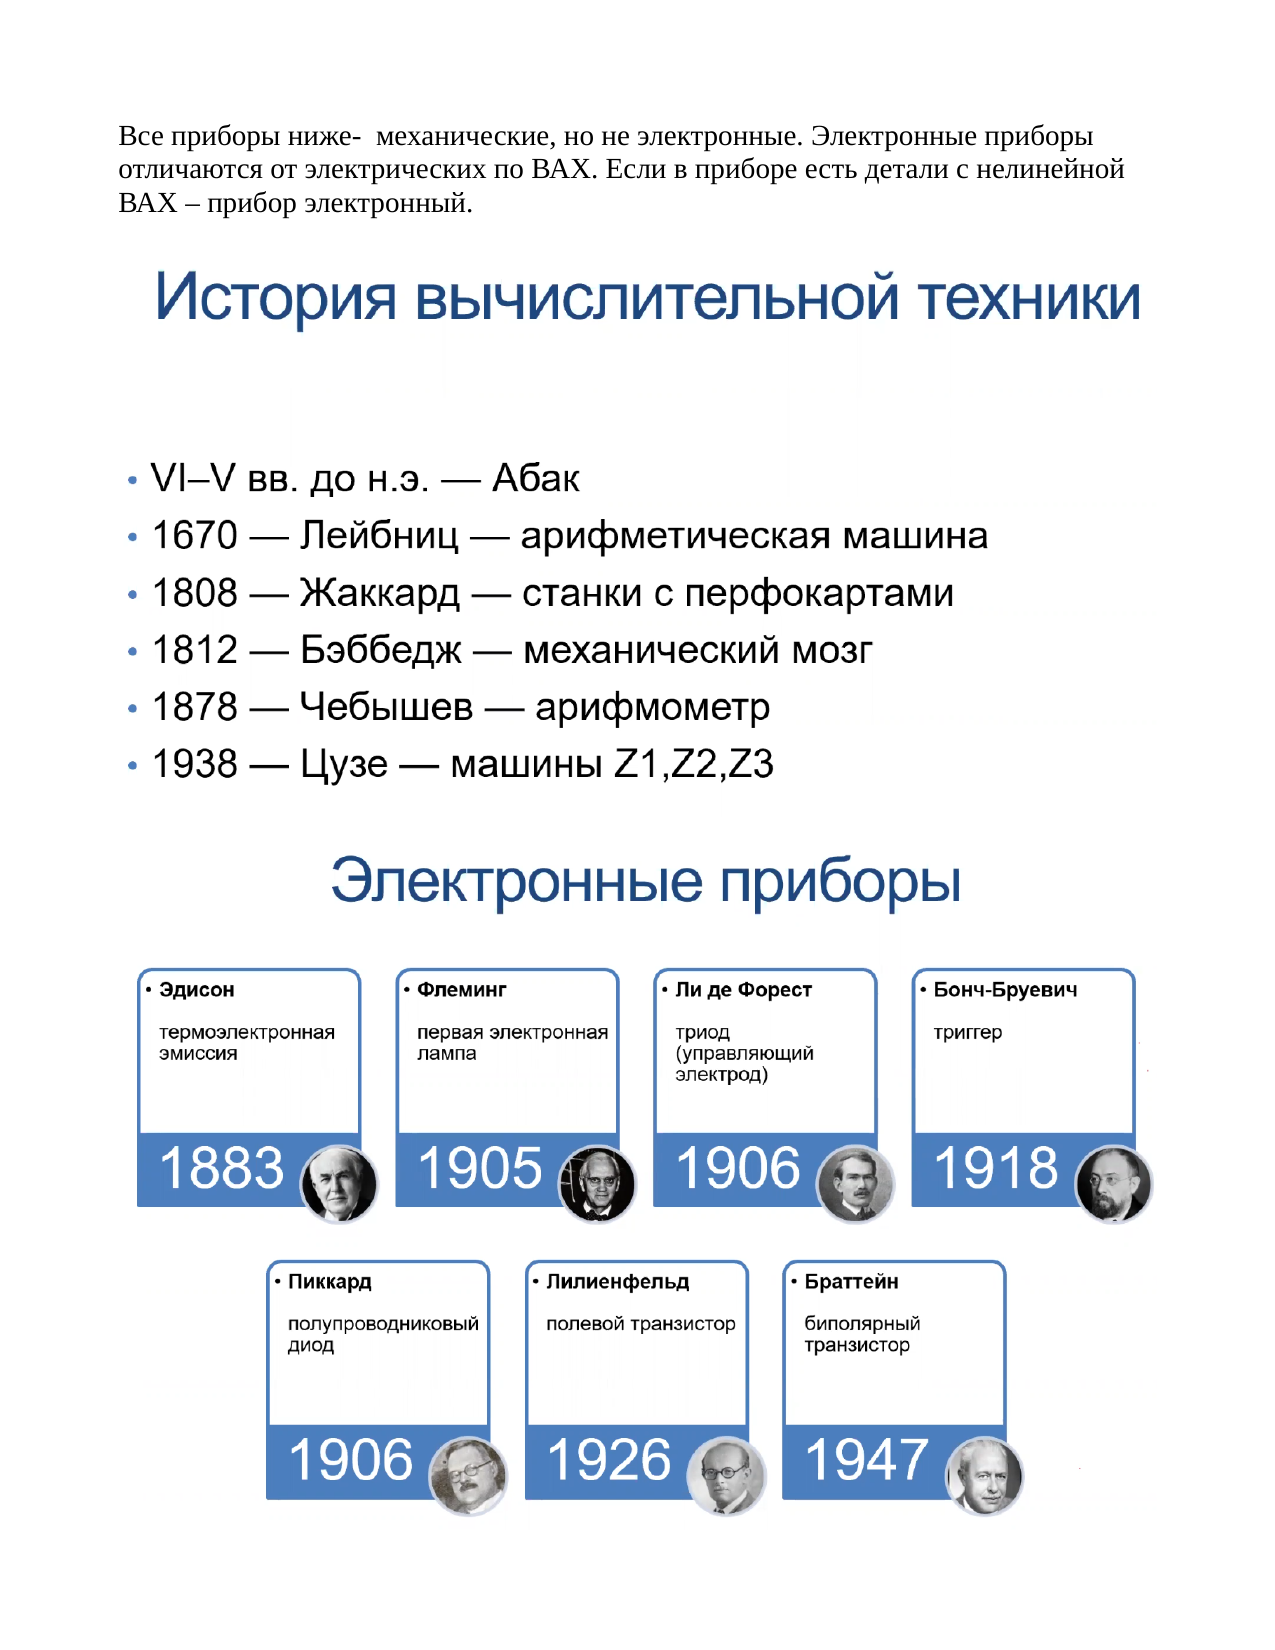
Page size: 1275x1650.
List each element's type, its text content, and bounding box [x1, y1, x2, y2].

text Все приборы ниже- механические, но не электронные. Электронные приборы отличаются от электрических по ВАХ. Если в приборе есть детали с нелинейной ВАХ – прибор электронный. [118, 118, 1157, 219]
picture [118, 244, 1157, 817]
picture [118, 850, 1157, 1530]
